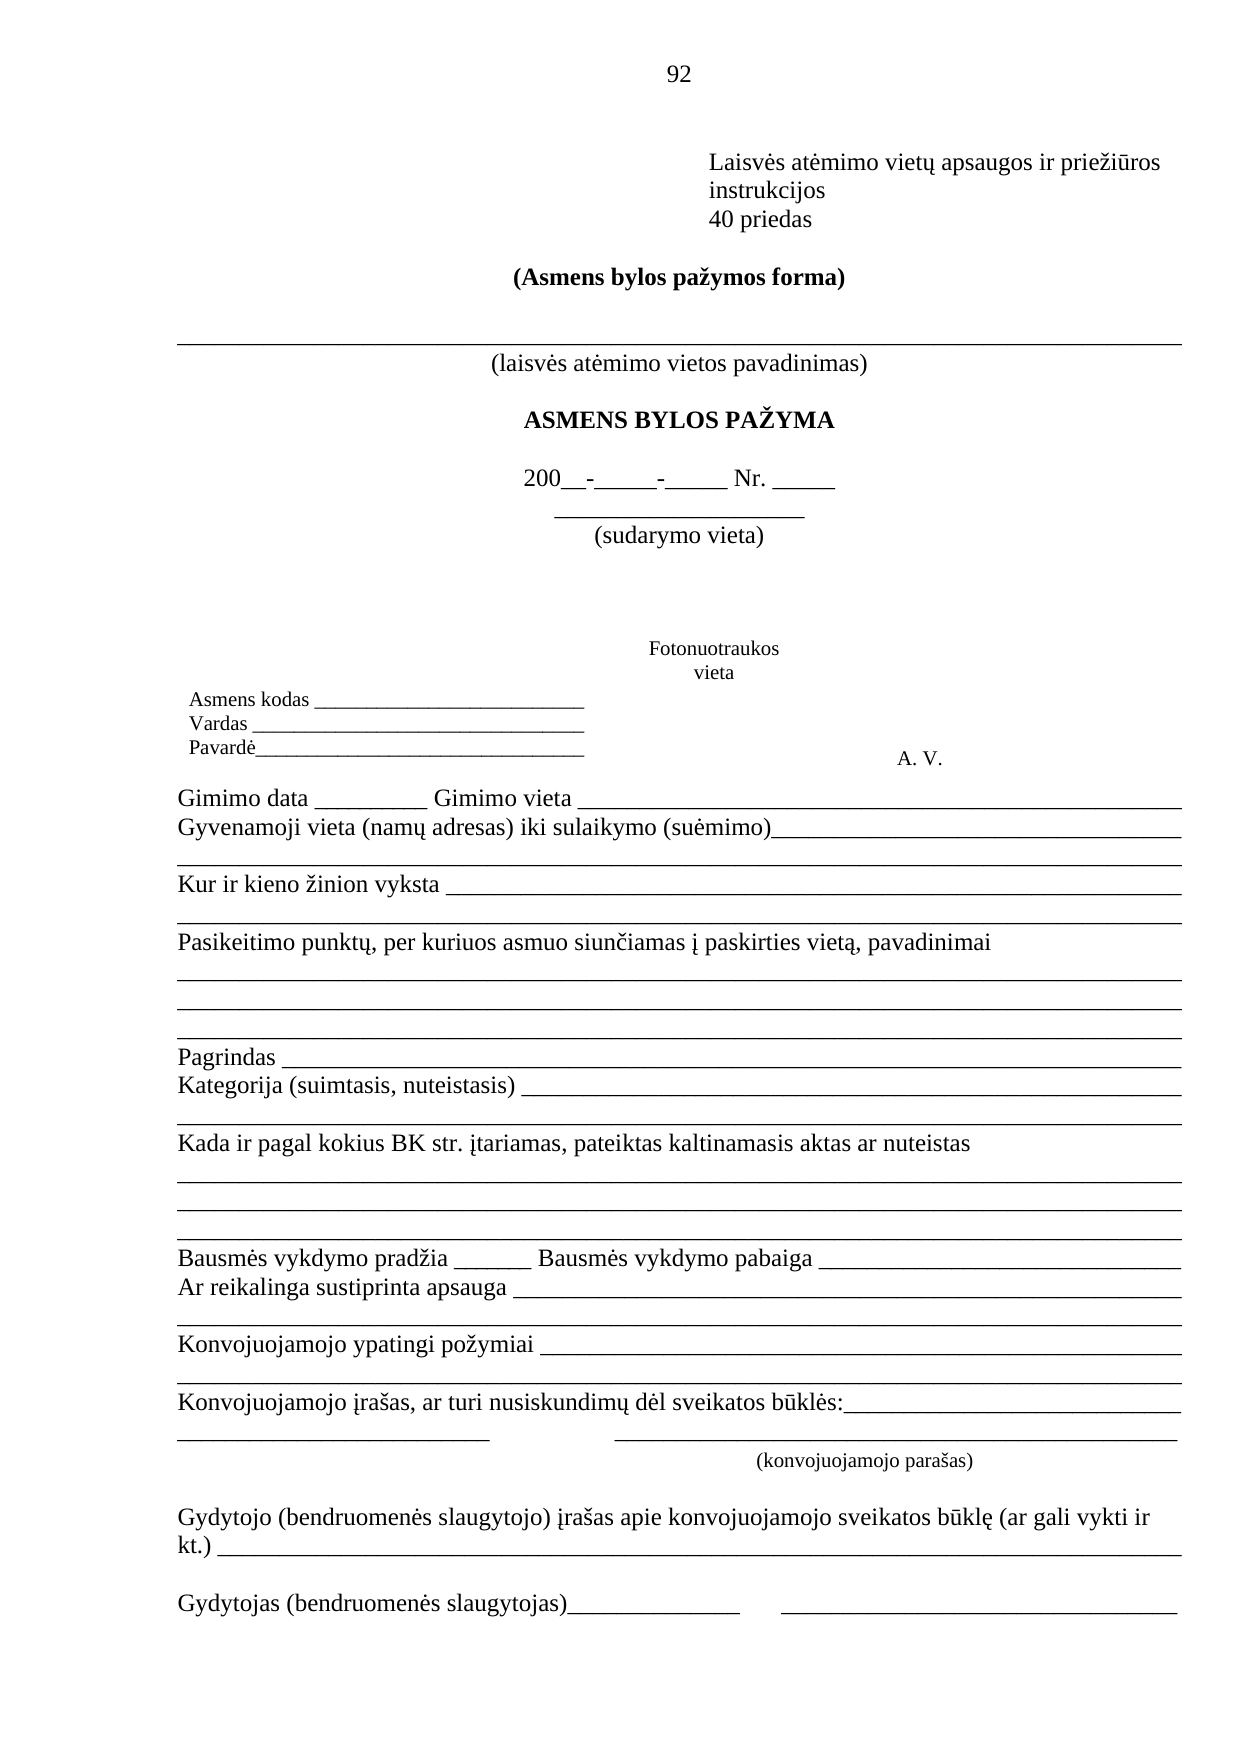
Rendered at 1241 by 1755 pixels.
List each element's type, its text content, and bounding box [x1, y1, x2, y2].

text Kategorija (suimtasis, nuteistasis) [177, 1070, 1181, 1099]
text Pasikeitimo punktų, per kuriuos asmuo siunčiamas į paskirties vietą, pavadinimai [177, 927, 1181, 955]
table_header Asmens kodas Vardas Pavardė [177, 549, 626, 783]
table_header Fotonuotraukos vieta [637, 574, 791, 746]
text ASMENS BYLOS PAŽYMA [177, 406, 1181, 434]
text Gyvenamoji vieta (namų adresas) iki sulaikymo (suėmimo) [177, 812, 1181, 840]
text ____________________ [177, 492, 1181, 521]
text Kada ir pagal kokius BK str. įtariamas, pateiktas kaltinamasis aktas ar nuteistas [177, 1128, 1181, 1157]
text (laisvės atėmimo vietos pavadinimas) [177, 348, 1181, 377]
text Pagrindas [177, 1042, 1181, 1070]
text instrukcijos [177, 176, 1181, 204]
text (Asmens bylos pažymos forma) [177, 262, 1181, 291]
text Laisvės atėmimo vietų apsaugos ir priežiūros [177, 147, 1181, 176]
text Gydytojas (bendruomenės slaugytojas) [177, 1588, 1181, 1617]
text Konvojuojamojo ypatingi požymiai [177, 1329, 1181, 1358]
text (konvojuojamojo parašas) [177, 1444, 1181, 1473]
text Ar reikalinga sustiprinta apsauga [177, 1272, 1181, 1300]
text Gydytojo (bendruomenės slaugytojo) įrašas apie konvojuojamojo sveikatos būklę (ar gali vykti ir [177, 1502, 1181, 1530]
table_header A. V. [626, 549, 1181, 783]
text Gimimo data Gimimo vieta [177, 783, 1181, 812]
text 40 priedas [177, 204, 1181, 233]
text Bausmės vykdymo pradžia Bausmės vykdymo pabaiga [177, 1243, 1181, 1272]
text Kur ir kieno žinion vyksta [177, 869, 1181, 898]
text Konvojuojamojo įrašas, ar turi nusiskundimų dėl sveikatos būklės: [177, 1387, 1181, 1415]
text kt.) [177, 1530, 1181, 1559]
text 200__-_____-_____ Nr. _____ [177, 463, 1181, 492]
text (sudarymo vieta) [177, 521, 1181, 549]
